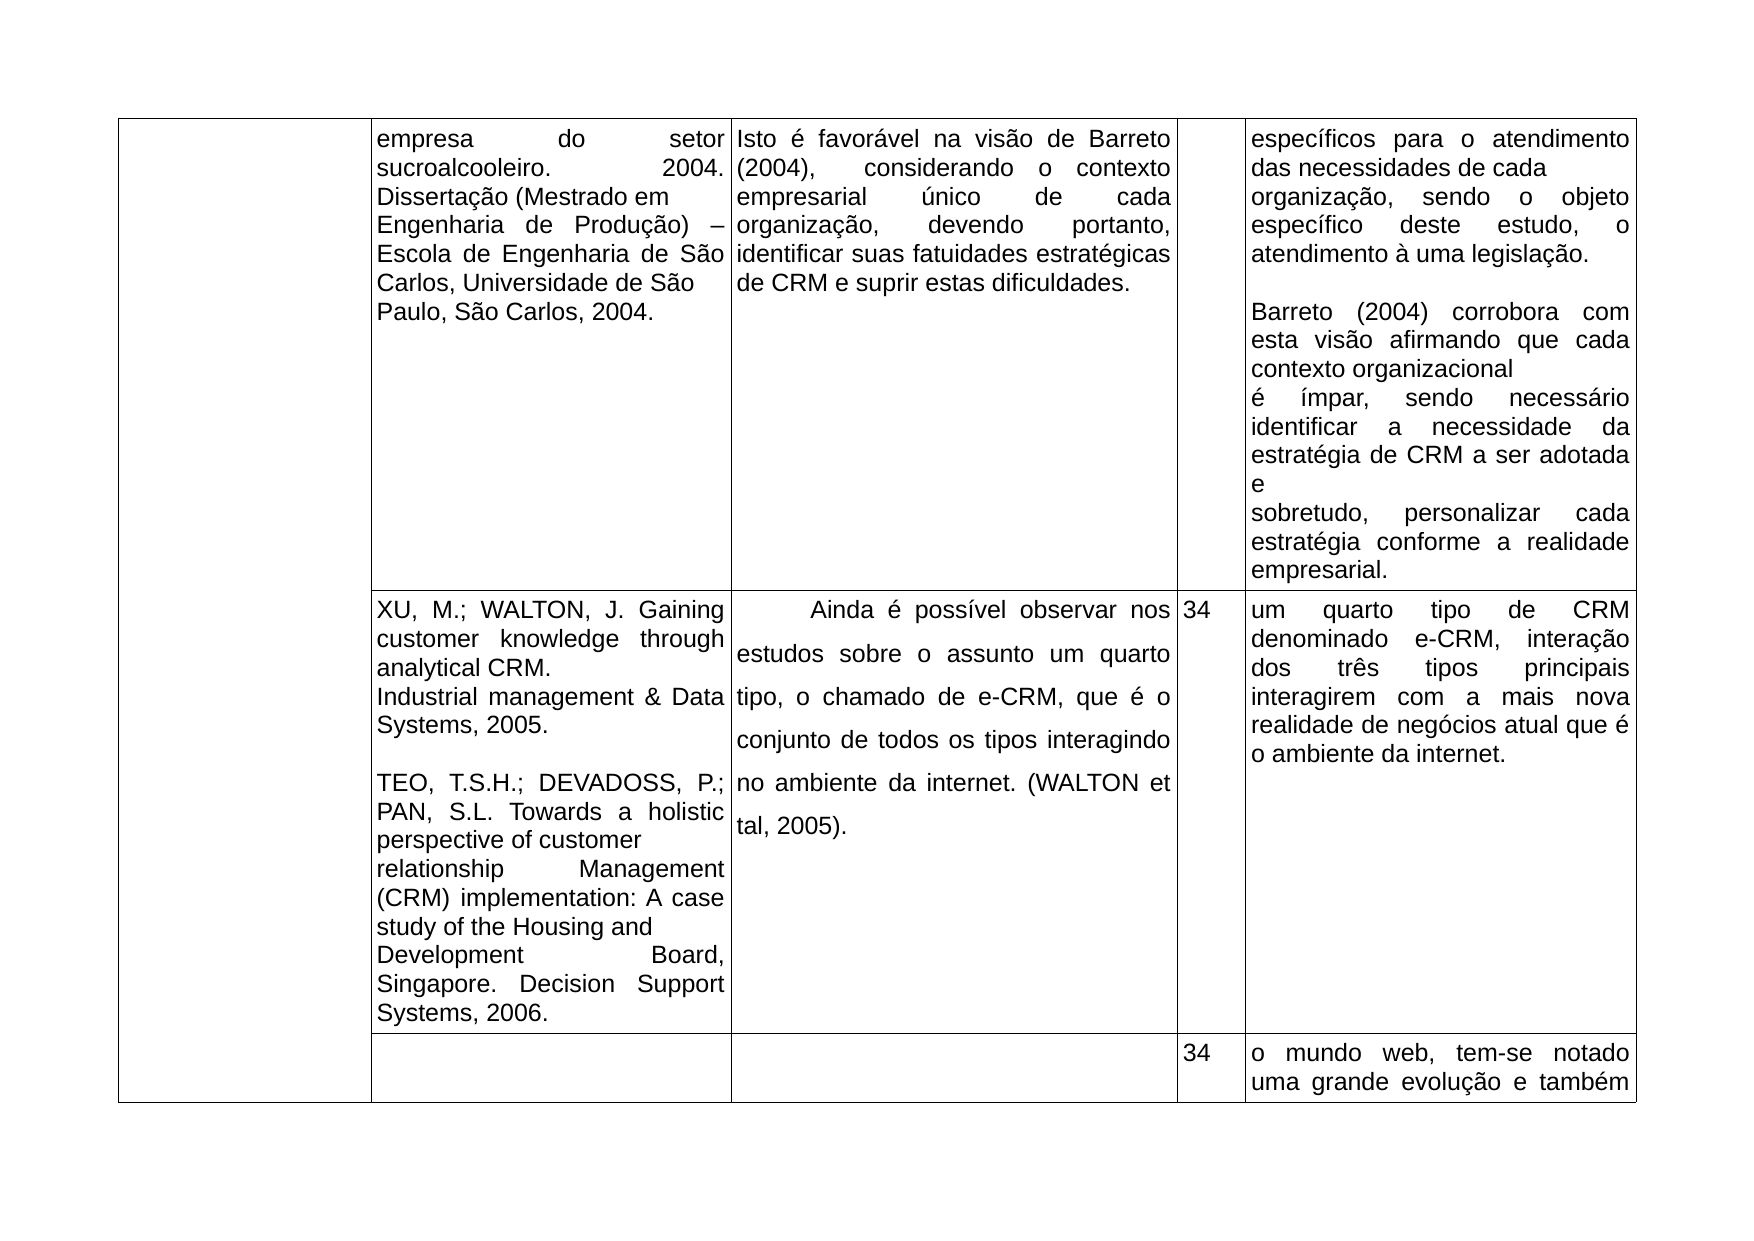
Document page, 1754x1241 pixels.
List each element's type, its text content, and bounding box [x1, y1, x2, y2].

table_cell 34 [1178, 1034, 1245, 1102]
table_cell um quarto tipo de CRM denominado e-CRM, interação dos três tipos principais interagirem com a mais nova realidade de negócios atual que é o ambiente da internet. [1246, 591, 1636, 1032]
table_cell 34 [1178, 591, 1245, 1032]
table_cell Ainda é possível observar nos estudos sobre o assunto um quarto tipo, o chamado de e-CRM, que é o conjunto de todos os tipos interagindo no ambiente da internet. (WALTON et tal, 2005). [732, 591, 1177, 1032]
table_cell empresa do setor sucroalcooleiro. 2004. Dissertação (Mestrado em Engenharia de Produção) – Escola de Engenharia de São Carlos, Universidade de São Paulo, São Carlos, 2004. [372, 119, 731, 590]
table_cell XU, M.; WALTON, J. Gaining customer knowledge through analytical CRM. Industrial management & Data Systems, 2005. TEO, T.S.H.; DEVADOSS, P.; PAN, S.L. Towards a holistic perspective of customer relationship Management (CRM) implementation: A case study of the Housing and Development Board, Singapore. Decision Support Systems, 2006. [372, 591, 731, 1032]
table_cell Isto é favorável na visão de Barreto (2004), considerando o contexto empresarial único de cada organização, devendo portanto, identificar suas fatuidades estratégicas de CRM e suprir estas dificuldades. [732, 119, 1177, 590]
table_cell [119, 119, 371, 1102]
table_cell o mundo web, tem-se notado uma grande evolução e também [1246, 1034, 1636, 1102]
table_cell [732, 1034, 1177, 1102]
table_cell [372, 1034, 731, 1102]
table_cell [1178, 119, 1245, 590]
table_cell específicos para o atendimento das necessidades de cada organização, sendo o objeto específico deste estudo, o atendimento à uma legislação. Barreto (2004) corrobora com esta visão afirmando que cada contexto organizacional é ímpar, sendo necessário identificar a necessidade da estratégia de CRM a ser adotada e sobretudo, personalizar cada estratégia conforme a realidade empresarial. [1246, 119, 1636, 590]
